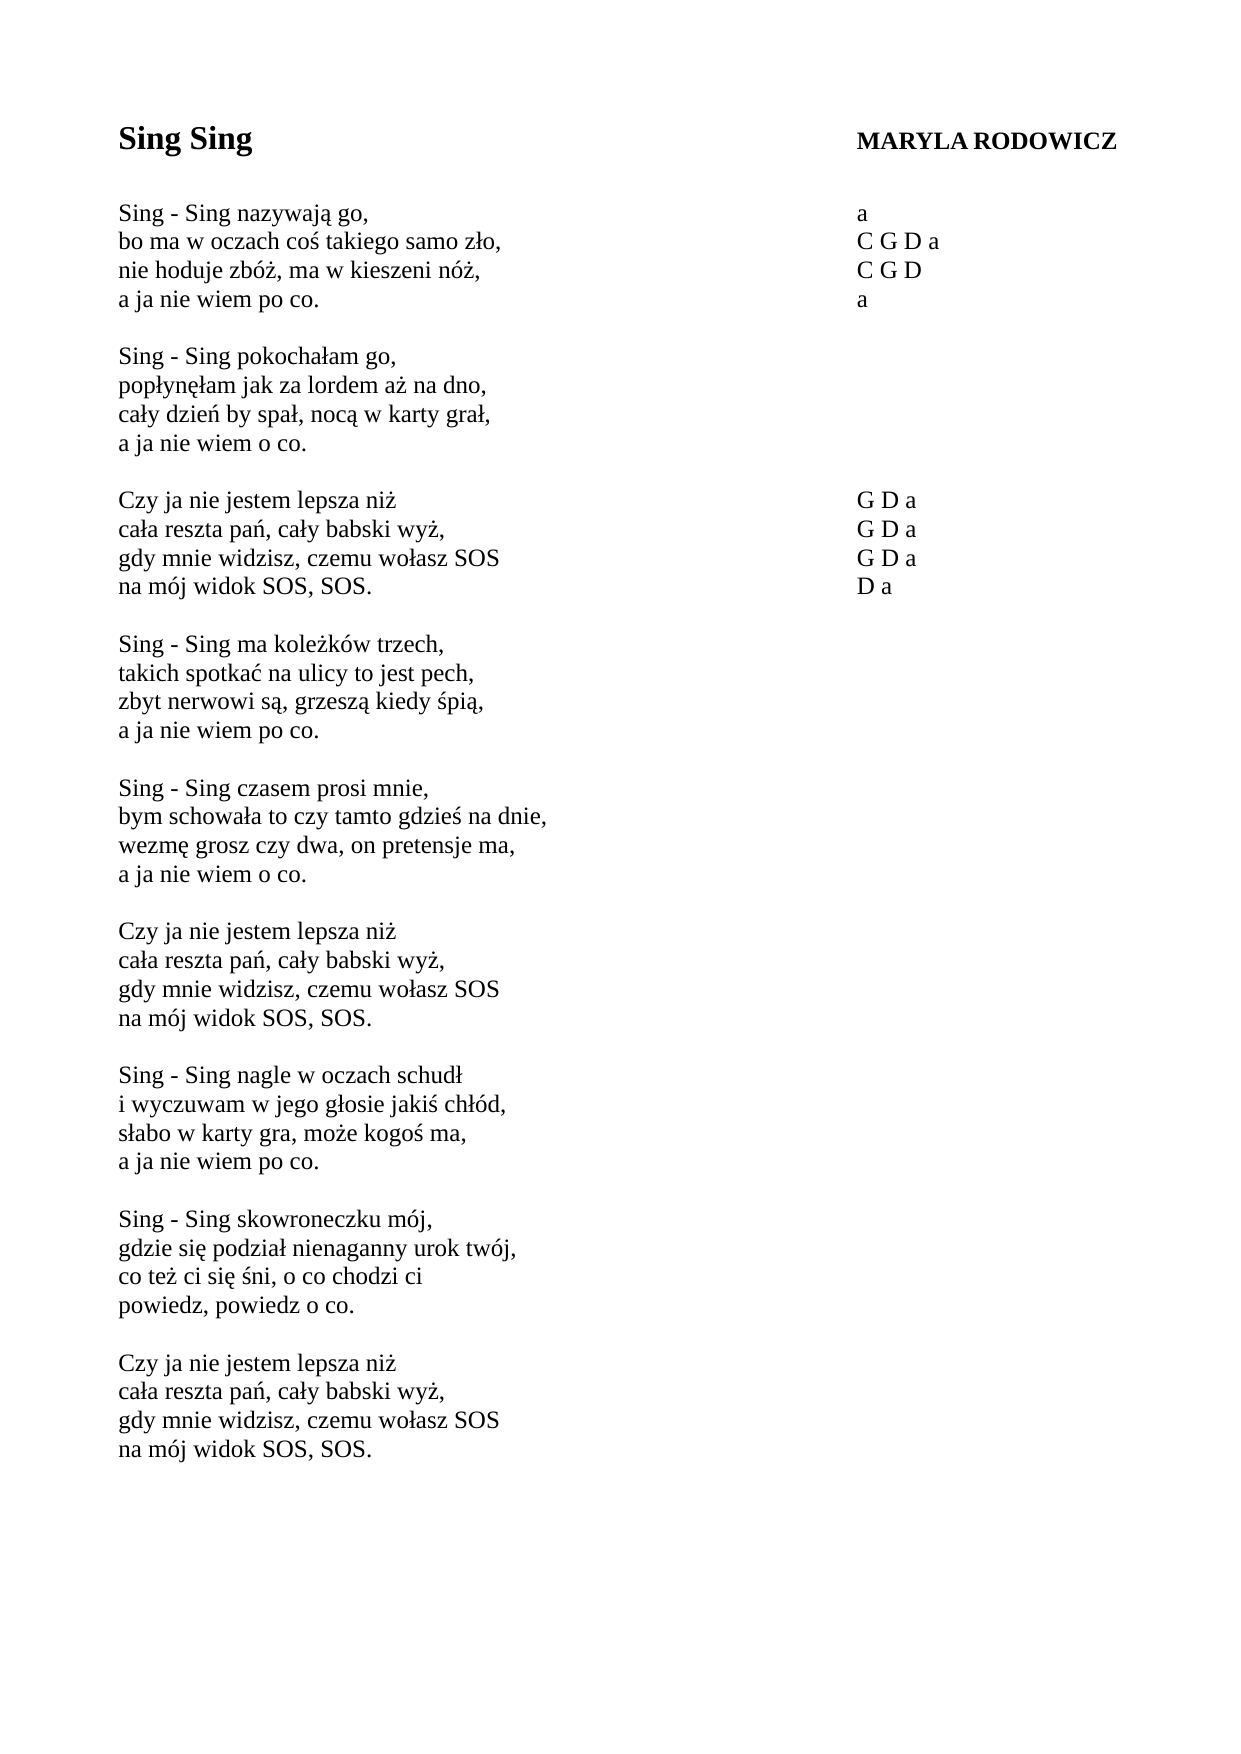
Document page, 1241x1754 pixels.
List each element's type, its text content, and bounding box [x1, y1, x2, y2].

text Sing - Sing nazywają go, a bo ma w oczach coś takiego samo zło, C G D a nie hoduje zbóż, ma w kieszeni nóż, C G D a ja nie wiem po co. a Sing - Sing pokochałam go, popłynęłam jak za lordem aż na dno, cały dzień by spał, nocą w karty grał, a ja nie wiem o co. Czy ja nie jestem lepsza niż G D a cała reszta pań, cały babski wyż, G D a gdy mnie widzisz, czemu wołasz SOS G D a na mój widok SOS, SOS. D a Sing - Sing ma koleżków trzech, takich spotkać na ulicy to jest pech, zbyt nerwowi są, grzeszą kiedy śpią, a ja nie wiem po co. Sing - Sing czasem prosi mnie, bym schowała to czy tamto gdzieś na dnie, wezmę grosz czy dwa, on pretensje ma, a ja nie wiem o co. Czy ja nie jestem lepsza niż cała reszta pań, cały babski wyż, gdy mnie widzisz, czemu wołasz SOS na mój widok SOS, SOS. Sing - Sing nagle w oczach schudł i wyczuwam w jego głosie jakiś chłód, słabo w karty gra, może kogoś ma, a ja nie wiem po co. Sing - Sing skowroneczku mój, gdzie się podział nienaganny urok twój, co też ci się śni, o co chodzi ci powiedz, powiedz o co. Czy ja nie jestem lepsza niż cała reszta pań, cały babski wyż, gdy mnie widzisz, czemu wołasz SOS na mój widok SOS, SOS. [118, 198, 1122, 1463]
subtitle Sing Sing MARYLA RODOWICZ [118, 118, 1122, 156]
